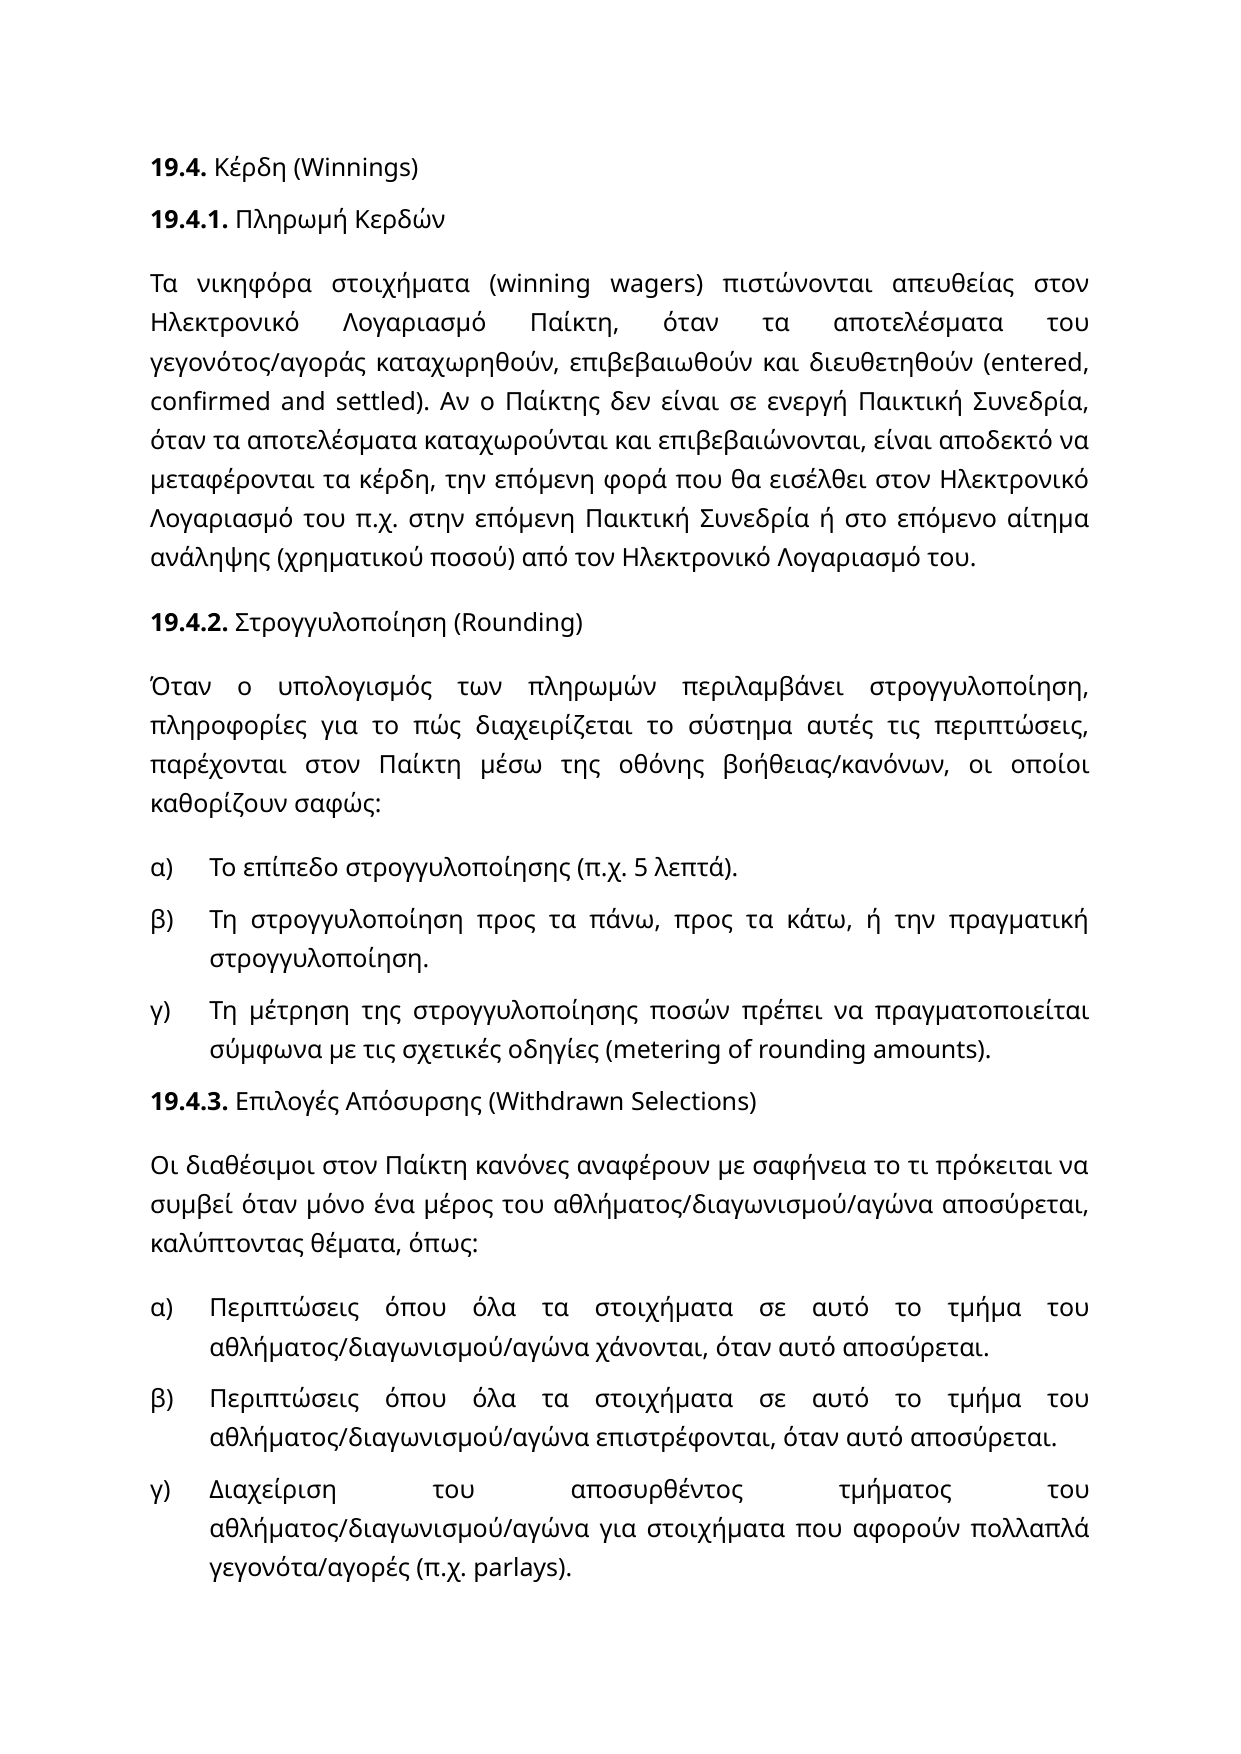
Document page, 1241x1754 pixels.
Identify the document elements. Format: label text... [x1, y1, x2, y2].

text 19.4. Κέρδη (Winnings) [150, 150, 1090, 184]
list β) Τη στρογγυλοποίηση προς τα πάνω, προς τα κάτω, ή την πραγματική στρογγυλοποίηση. [150, 902, 1090, 975]
text Τα νικηφόρα στοιχήματα (winning wagers) πιστώνονται απευθείας στον Ηλεκτρονικό Λογαριασμό Παίκτη, όταν τα αποτελέσματα τoυ γεγονότος/αγοράς καταχωρηθούν, επιβεβαιωθούν και διευθετηθούν (entered, confirmed and settled). Αν ο Παίκτης δεν είναι σε ενεργή Παικτική Συνεδρία, όταν τα αποτελέσματα καταχωρούνται και επιβεβαιώνονται, είναι αποδεκτό να μεταφέρονται τα κέρδη, την επόμενη φορά που θα εισέλθει στον Ηλεκτρονικό Λογαριασμό του π.χ. στην επόμενη Παικτική Συνεδρία ή στο επόμενο αίτημα ανάληψης (χρηματικού ποσού) από τον Ηλεκτρονικό Λογαριασμό του. [150, 266, 1090, 574]
list α) Περιπτώσεις όπου όλα τα στοιχήματα σε αυτό το τμήμα του αθλήματος/διαγωνισμού/αγώνα χάνονται, όταν αυτό αποσύρεται. [150, 1290, 1090, 1363]
list γ) Τη μέτρηση της στρογγυλοποίησης ποσών πρέπει να πραγματοποιείται σύμφωνα με τις σχετικές οδηγίες (metering of rounding amounts). [150, 992, 1090, 1066]
text 19.4.3. Επιλογές Απόσυρσης (Withdrawn Selections) [150, 1083, 1090, 1117]
text Όταν ο υπολογισμός των πληρωμών περιλαμβάνει στρογγυλοποίηση, πληροφορίες για το πώς διαχειρίζεται το σύστημα αυτές τις περιπτώσεις, παρέχονται στον Παίκτη μέσω της οθόνης βοήθειας/κανόνων, οι οποίοι καθορίζουν σαφώς: [150, 668, 1090, 820]
list β) Περιπτώσεις όπου όλα τα στοιχήματα σε αυτό το τμήμα του αθλήματος/διαγωνισμού/αγώνα επιστρέφονται, όταν αυτό αποσύρεται. [150, 1381, 1090, 1454]
text 19.4.2. Στρογγυλοποίηση (Rounding) [150, 604, 1090, 638]
text Οι διαθέσιμοι στον Παίκτη κανόνες αναφέρουν με σαφήνεια το τι πρόκειται να συμβεί όταν μόνο ένα μέρος του αθλήματος/διαγωνισμού/αγώνα αποσύρεται, καλύπτοντας θέματα, όπως: [150, 1147, 1090, 1260]
text 19.4.1. Πληρωμή Κερδών [150, 202, 1090, 236]
list α) Το επίπεδο στρογγυλοποίησης (π.χ. 5 λεπτά). [150, 850, 1090, 884]
list γ) Διαχείριση του αποσυρθέντος τμήματος του αθλήματος/διαγωνισμού/αγώνα για στοιχήματα που αφορούν πολλαπλά γεγονότα/αγορές (π.χ. parlays). [150, 1472, 1090, 1584]
